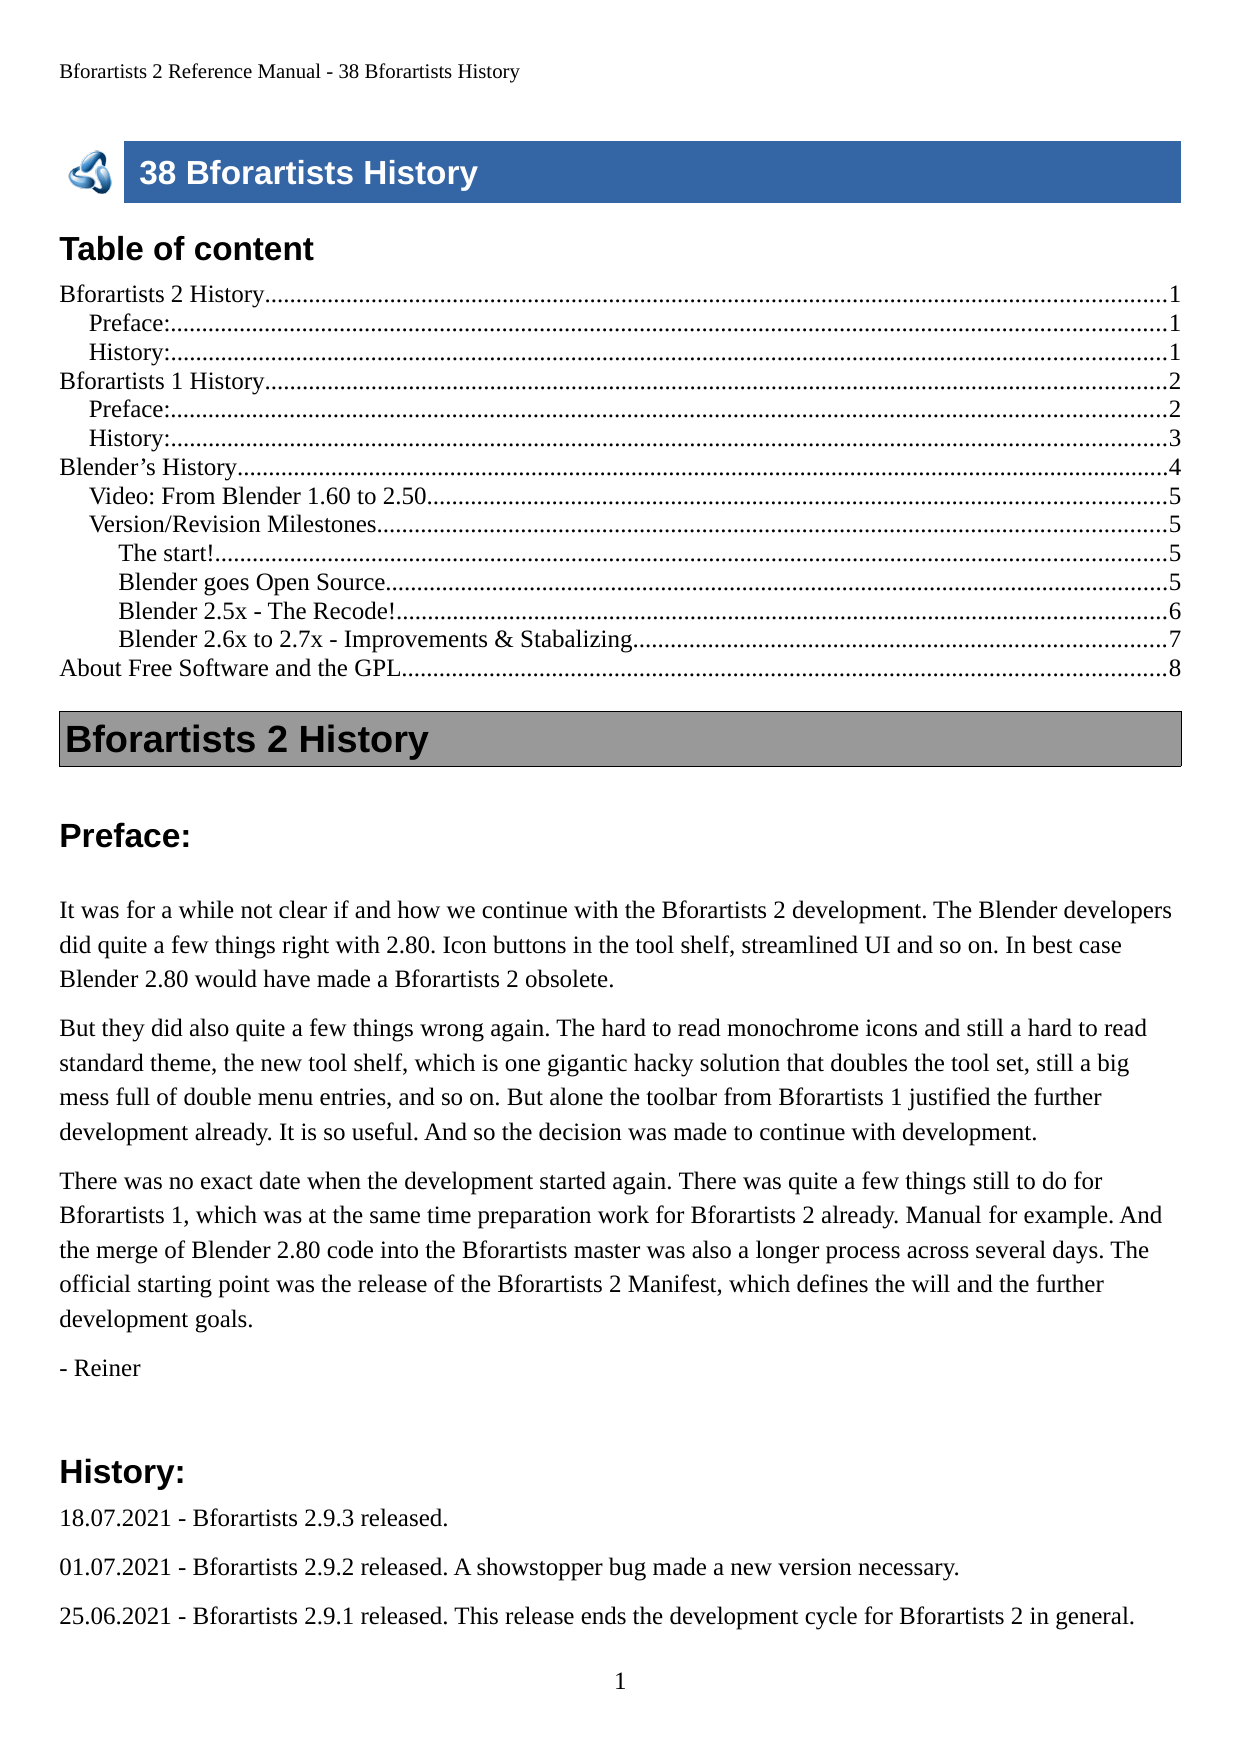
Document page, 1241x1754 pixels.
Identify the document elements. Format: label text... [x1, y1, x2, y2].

subtitle Table of content [59, 228, 1181, 267]
text - Reiner [59, 1353, 1181, 1382]
table_header Bforartists 2 History [60, 712, 1181, 766]
text Video: From Blender 1.60 to 2.50 5 [88, 481, 1181, 509]
text Blender goes Open Source 5 [118, 567, 1181, 596]
text Preface: 2 [88, 394, 1181, 423]
text It was for a while not clear if and how we continue with the Bforartists 2 development. The Blender developers did quite a few things right with 2.80. Icon buttons in the tool shelf, streamlined UI and so on. In best case Blender 2.80 would have made a Bforartists 2 obsolete. [59, 896, 1181, 993]
text 18.07.2021 - Bforartists 2.9.3 released. [59, 1503, 1181, 1532]
table_header [59, 141, 124, 203]
text Bforartists 1 History 2 [59, 366, 1181, 394]
text But they did also quite a few things wrong again. The hard to read monochrome icons and still a hard to read standard theme, the new tool shelf, which is one gigantic hacky solution that doubles the tool set, still a big mess full of double menu entries, and so on. But alone the toolbar from Bforartists 1 justified the further development already. It is so useful. And so the decision was made to continue with development. [59, 1013, 1181, 1146]
text Version/Revision Milestones 5 [88, 509, 1181, 538]
text The start! 5 [118, 538, 1181, 567]
text About Free Software and the GPL 8 [59, 653, 1181, 682]
picture [65, 147, 114, 197]
table_header 38 Bforartists History [124, 141, 1181, 203]
text History: 1 [88, 337, 1181, 366]
subtitle Preface: [59, 816, 1181, 854]
text Preface: 1 [88, 308, 1181, 337]
subtitle History: [59, 1452, 1181, 1490]
text 25.06.2021 - Bforartists 2.9.1 released. This release ends the development cycle for Bforartists 2 in general. [59, 1601, 1181, 1630]
text Blender 2.5x - The Recode! 6 [118, 596, 1181, 624]
text 01.07.2021 - Bforartists 2.9.2 released. A showstopper bug made a new version necessary. [59, 1552, 1181, 1581]
text There was no exact date when the development started again. There was quite a few things still to do for Bforartists 1, which was at the same time preparation work for Bforartists 2 already. Manual for example. And the merge of Blender 2.80 code into the Bforartists master was also a longer process across several days. The official starting point was the release of the Bforartists 2 Manifest, which defines the will and the further development goals. [59, 1166, 1181, 1333]
text History: 3 [88, 423, 1181, 452]
text Bforartists 2 History 1 [59, 279, 1181, 308]
text Blender 2.6x to 2.7x - Improvements & Stabalizing 7 [118, 624, 1181, 653]
text Blender’s History 4 [59, 452, 1181, 481]
